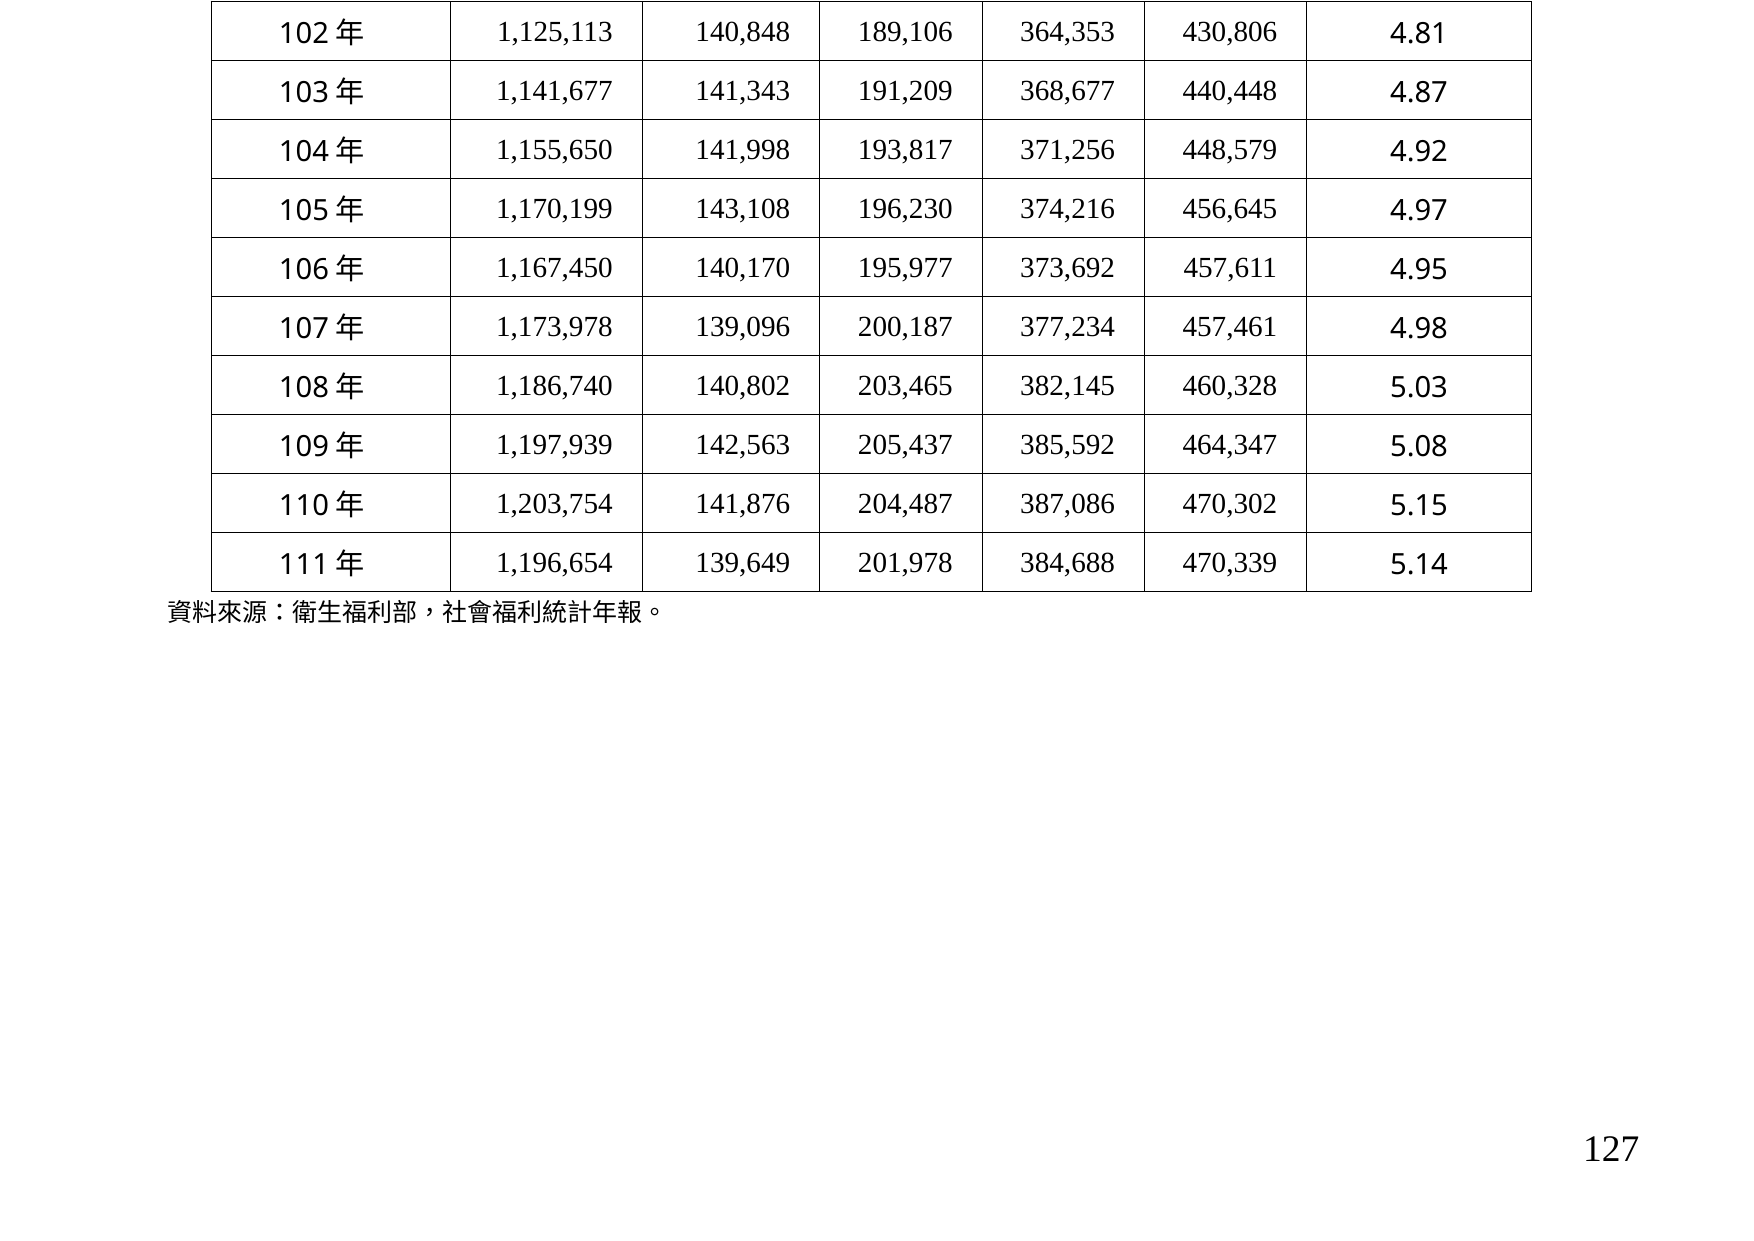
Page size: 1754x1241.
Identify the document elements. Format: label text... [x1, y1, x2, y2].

table_cell 460,328 [1145, 356, 1306, 414]
table_cell 108年 [212, 356, 450, 414]
table_cell 140,170 [643, 238, 819, 296]
table_cell 142,563 [643, 415, 819, 473]
table_cell 1,186,740 [451, 356, 642, 414]
table_cell 196,230 [820, 179, 982, 237]
table_cell 457,611 [1145, 238, 1306, 296]
table_cell 456,645 [1145, 179, 1306, 237]
table_cell 1,155,650 [451, 120, 642, 178]
table_cell 111年 [212, 533, 450, 591]
table_cell 377,234 [983, 297, 1144, 355]
table_cell 464,347 [1145, 415, 1306, 473]
table_cell 141,998 [643, 120, 819, 178]
table_cell 110年 [212, 474, 450, 532]
table_cell 143,108 [643, 179, 819, 237]
table_cell 1,203,754 [451, 474, 642, 532]
table_cell 4.98 [1307, 297, 1531, 355]
table_cell 102年 [212, 2, 450, 60]
table_cell 139,649 [643, 533, 819, 591]
table_cell 1,167,450 [451, 238, 642, 296]
table_cell 4.92 [1307, 120, 1531, 178]
table_cell 204,487 [820, 474, 982, 532]
table_cell 385,592 [983, 415, 1144, 473]
table_cell 193,817 [820, 120, 982, 178]
table_cell 189,106 [820, 2, 982, 60]
table_cell 139,096 [643, 297, 819, 355]
table_cell 371,256 [983, 120, 1144, 178]
table_cell 448,579 [1145, 120, 1306, 178]
table_cell 205,437 [820, 415, 982, 473]
table_cell 203,465 [820, 356, 982, 414]
table_cell 1,125,113 [451, 2, 642, 60]
table_cell 440,448 [1145, 61, 1306, 119]
table_cell 457,461 [1145, 297, 1306, 355]
table_cell 103年 [212, 61, 450, 119]
table_cell 195,977 [820, 238, 982, 296]
table_cell 4.87 [1307, 61, 1531, 119]
table_cell 141,343 [643, 61, 819, 119]
table_cell 5.03 [1307, 356, 1531, 414]
table_cell 140,848 [643, 2, 819, 60]
table_cell 200,187 [820, 297, 982, 355]
table_cell 470,339 [1145, 533, 1306, 591]
table_cell 4.95 [1307, 238, 1531, 296]
table_cell 5.08 [1307, 415, 1531, 473]
table_cell 5.15 [1307, 474, 1531, 532]
table_cell 373,692 [983, 238, 1144, 296]
table_cell 104年 [212, 120, 450, 178]
table_cell 5.14 [1307, 533, 1531, 591]
table_cell 191,209 [820, 61, 982, 119]
table_cell 109年 [212, 415, 450, 473]
table_cell 4.97 [1307, 179, 1531, 237]
table_cell 140,802 [643, 356, 819, 414]
table_cell 1,170,199 [451, 179, 642, 237]
table_cell 470,302 [1145, 474, 1306, 532]
table_cell 107年 [212, 297, 450, 355]
table_cell 106年 [212, 238, 450, 296]
table_cell 201,978 [820, 533, 982, 591]
table_cell 1,197,939 [451, 415, 642, 473]
table_cell 384,688 [983, 533, 1144, 591]
table_cell 374,216 [983, 179, 1144, 237]
text 資料來源：衛生福利部，社會福利統計年報。 [148, 592, 1639, 630]
table_cell 1,173,978 [451, 297, 642, 355]
table_cell 382,145 [983, 356, 1144, 414]
table_cell 141,876 [643, 474, 819, 532]
table_cell 105年 [212, 179, 450, 237]
table_cell 430,806 [1145, 2, 1306, 60]
table_cell 1,141,677 [451, 61, 642, 119]
table_cell 4.81 [1307, 2, 1531, 60]
table_cell 1,196,654 [451, 533, 642, 591]
table_cell 387,086 [983, 474, 1144, 532]
table_cell 364,353 [983, 2, 1144, 60]
table_cell 368,677 [983, 61, 1144, 119]
